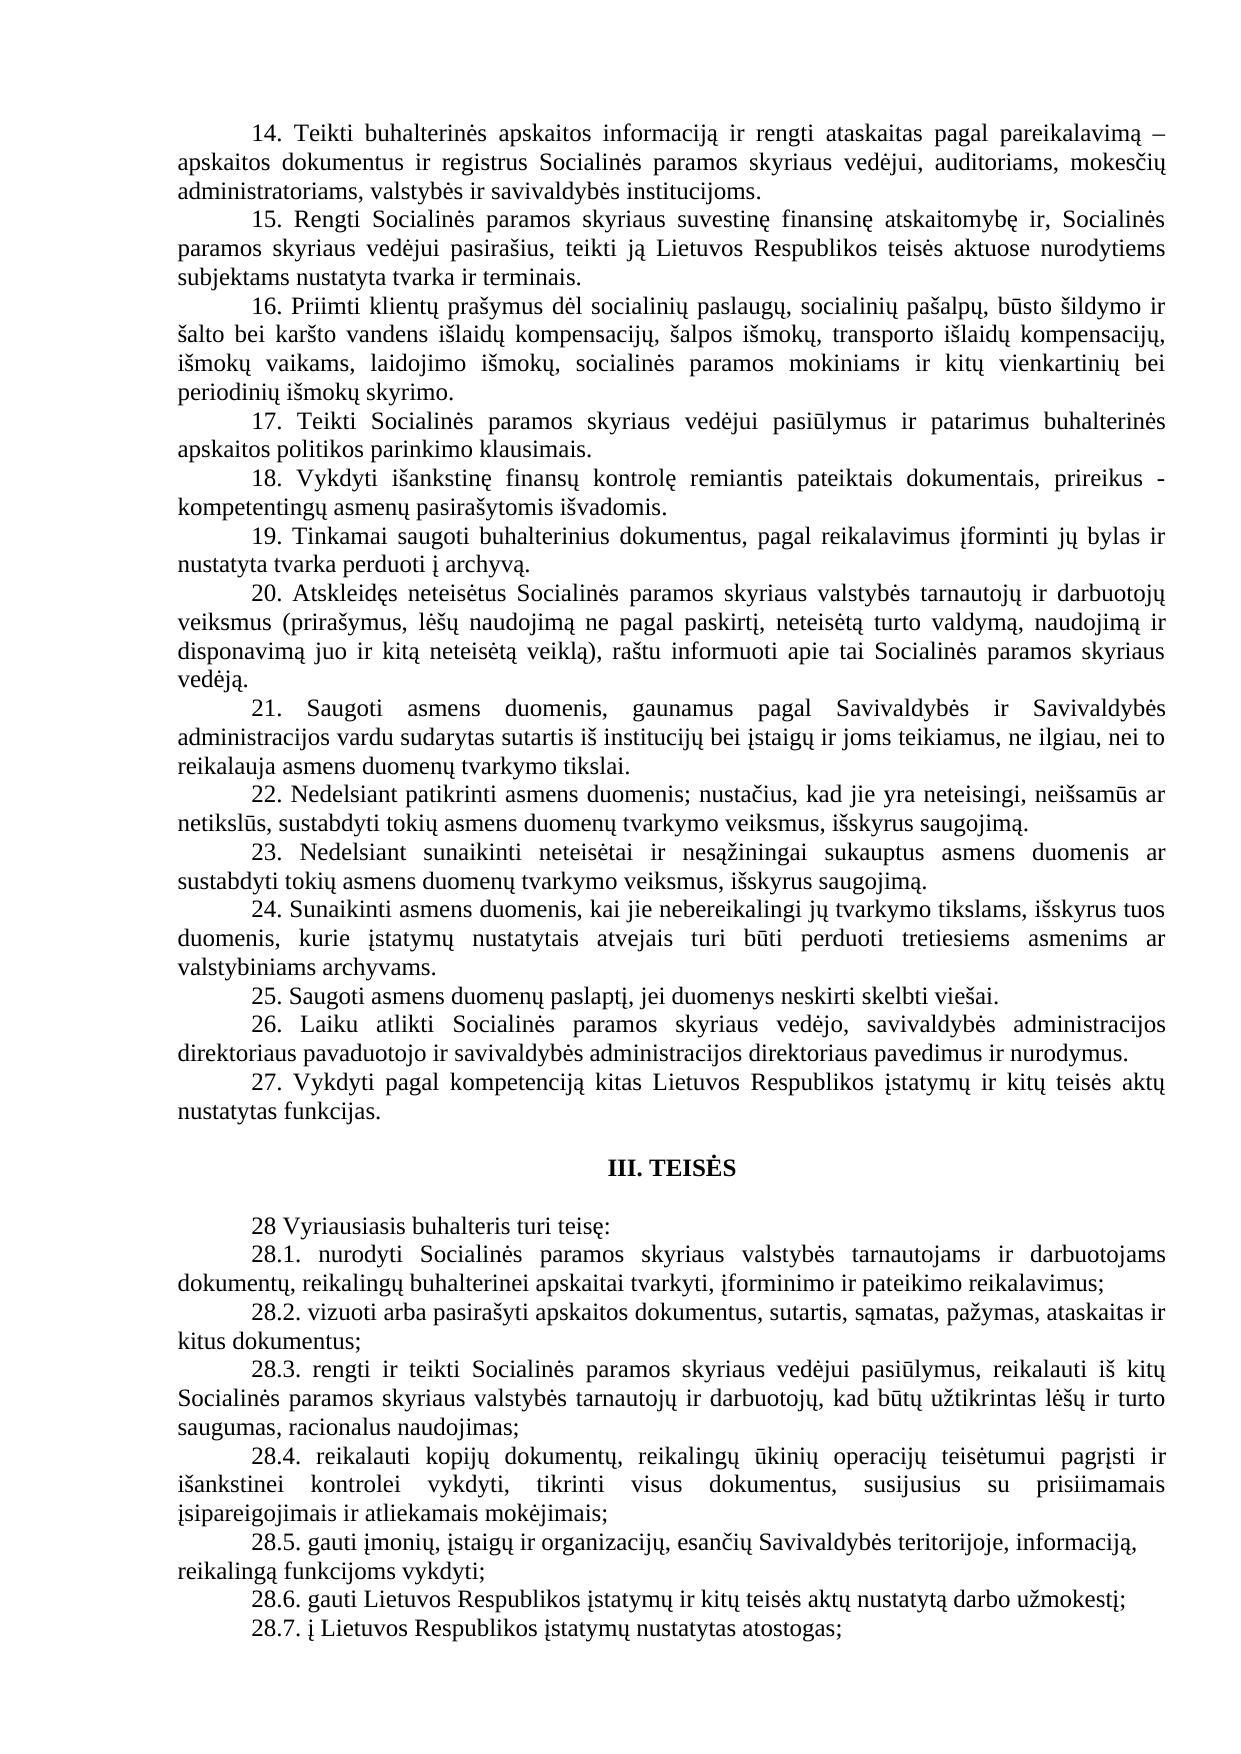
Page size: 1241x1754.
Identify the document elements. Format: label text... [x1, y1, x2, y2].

text 17. Teikti Socialinės paramos skyriaus vedėjui pasiūlymus ir patarimus buhalterinės apskaitos politikos parinkimo klausimais. [177, 406, 1167, 463]
text 26. Laiku atlikti Socialinės paramos skyriaus vedėjo, savivaldybės administracijos direktoriaus pavaduotojo ir savivaldybės administracijos direktoriaus pavedimus ir nurodymus. [177, 1009, 1167, 1067]
text 16. Priimti klientų prašymus dėl socialinių paslaugų, socialinių pašalpų, būsto šildymo ir šalto bei karšto vandens išlaidų kompensacijų, šalpos išmokų, transporto išlaidų kompensacijų, išmokų vaikams, laidojimo išmokų, socialinės paramos mokiniams ir kitų vienkartinių bei periodinių išmokų skyrimo. [177, 291, 1167, 406]
text III. TEISĖS [177, 1153, 1167, 1182]
text 24. Sunaikinti asmens duomenis, kai jie nebereikalingi jų tvarkymo tikslams, išskyrus tuos duomenis, kurie įstatymų nustatytais atvejais turi būti perduoti tretiesiems asmenims ar valstybiniams archyvams. [177, 894, 1167, 981]
text 28.4. reikalauti kopijų dokumentų, reikalingų ūkinių operacijų teisėtumui pagrįsti ir išankstinei kontrolei vykdyti, tikrinti visus dokumentus, susijusius su prisiimamais įsipareigojimais ir atliekamais mokėjimais; [177, 1441, 1167, 1527]
text 28.3. rengti ir teikti Socialinės paramos skyriaus vedėjui pasiūlymus, reikalauti iš kitų Socialinės paramos skyriaus valstybės tarnautojų ir darbuotojų, kad būtų užtikrintas lėšų ir turto saugumas, racionalus naudojimas; [177, 1354, 1167, 1441]
text 28.6. gauti Lietuvos Respublikos įstatymų ir kitų teisės aktų nustatytą darbo užmokestį; [177, 1584, 1167, 1613]
text 20. Atskleidęs neteisėtus Socialinės paramos skyriaus valstybės tarnautojų ir darbuotojų veiksmus (prirašymus, lėšų naudojimą ne pagal paskirtį, neteisėtą turto valdymą, naudojimą ir disponavimą juo ir kitą neteisėtą veiklą), raštu informuoti apie tai Socialinės paramos skyriaus vedėją. [177, 578, 1167, 693]
text 27. Vykdyti pagal kompetenciją kitas Lietuvos Respublikos įstatymų ir kitų teisės aktų nustatytas funkcijas. [177, 1067, 1167, 1124]
text 22. Nedelsiant patikrinti asmens duomenis; nustačius, kad jie yra neteisingi, neišsamūs ar netikslūs, sustabdyti tokių asmens duomenų tvarkymo veiksmus, išskyrus saugojimą. [177, 779, 1167, 837]
text 15. Rengti Socialinės paramos skyriaus suvestinę finansinę atskaitomybę ir, Socialinės paramos skyriaus vedėjui pasirašius, teikti ją Lietuvos Respublikos teisės aktuose nurodytiems subjektams nustatyta tvarka ir terminais. [177, 204, 1167, 291]
text 28.7. į Lietuvos Respublikos įstatymų nustatytas atostogas; [177, 1613, 1167, 1642]
text 21. Saugoti asmens duomenis, gaunamus pagal Savivaldybės ir Savivaldybės administracijos vardu sudarytas sutartis iš institucijų bei įstaigų ir joms teikiamus, ne ilgiau, nei to reikalauja asmens duomenų tvarkymo tikslai. [177, 693, 1167, 779]
text 25. Saugoti asmens duomenų paslaptį, jei duomenys neskirti skelbti viešai. [177, 981, 1167, 1009]
text 28.5. gauti įmonių, įstaigų ir organizacijų, esančių Savivaldybės teritorijoje, informaciją, reikalingą funkcijoms vykdyti; [177, 1527, 1167, 1584]
text 23. Nedelsiant sunaikinti neteisėtai ir nesąžiningai sukauptus asmens duomenis ar sustabdyti tokių asmens duomenų tvarkymo veiksmus, išskyrus saugojimą. [177, 837, 1167, 894]
text 19. Tinkamai saugoti buhalterinius dokumentus, pagal reikalavimus įforminti jų bylas ir nustatyta tvarka perduoti į archyvą. [177, 521, 1167, 578]
text 18. Vykdyti išankstinę finansų kontrolę remiantis pateiktais dokumentais, prireikus - kompetentingų asmenų pasirašytomis išvadomis. [177, 463, 1167, 521]
text 14. Teikti buhalterinės apskaitos informaciją ir rengti ataskaitas pagal pareikalavimą – apskaitos dokumentus ir registrus Socialinės paramos skyriaus vedėjui, auditoriams, mokesčių administratoriams, valstybės ir savivaldybės institucijoms. [177, 118, 1167, 204]
text 28 Vyriausiasis buhalteris turi teisę: [177, 1211, 1167, 1239]
text 28.2. vizuoti arba pasirašyti apskaitos dokumentus, sutartis, sąmatas, pažymas, ataskaitas ir kitus dokumentus; [177, 1297, 1167, 1354]
text 28.1. nurodyti Socialinės paramos skyriaus valstybės tarnautojams ir darbuotojams dokumentų, reikalingų buhalterinei apskaitai tvarkyti, įforminimo ir pateikimo reikalavimus; [177, 1239, 1167, 1297]
